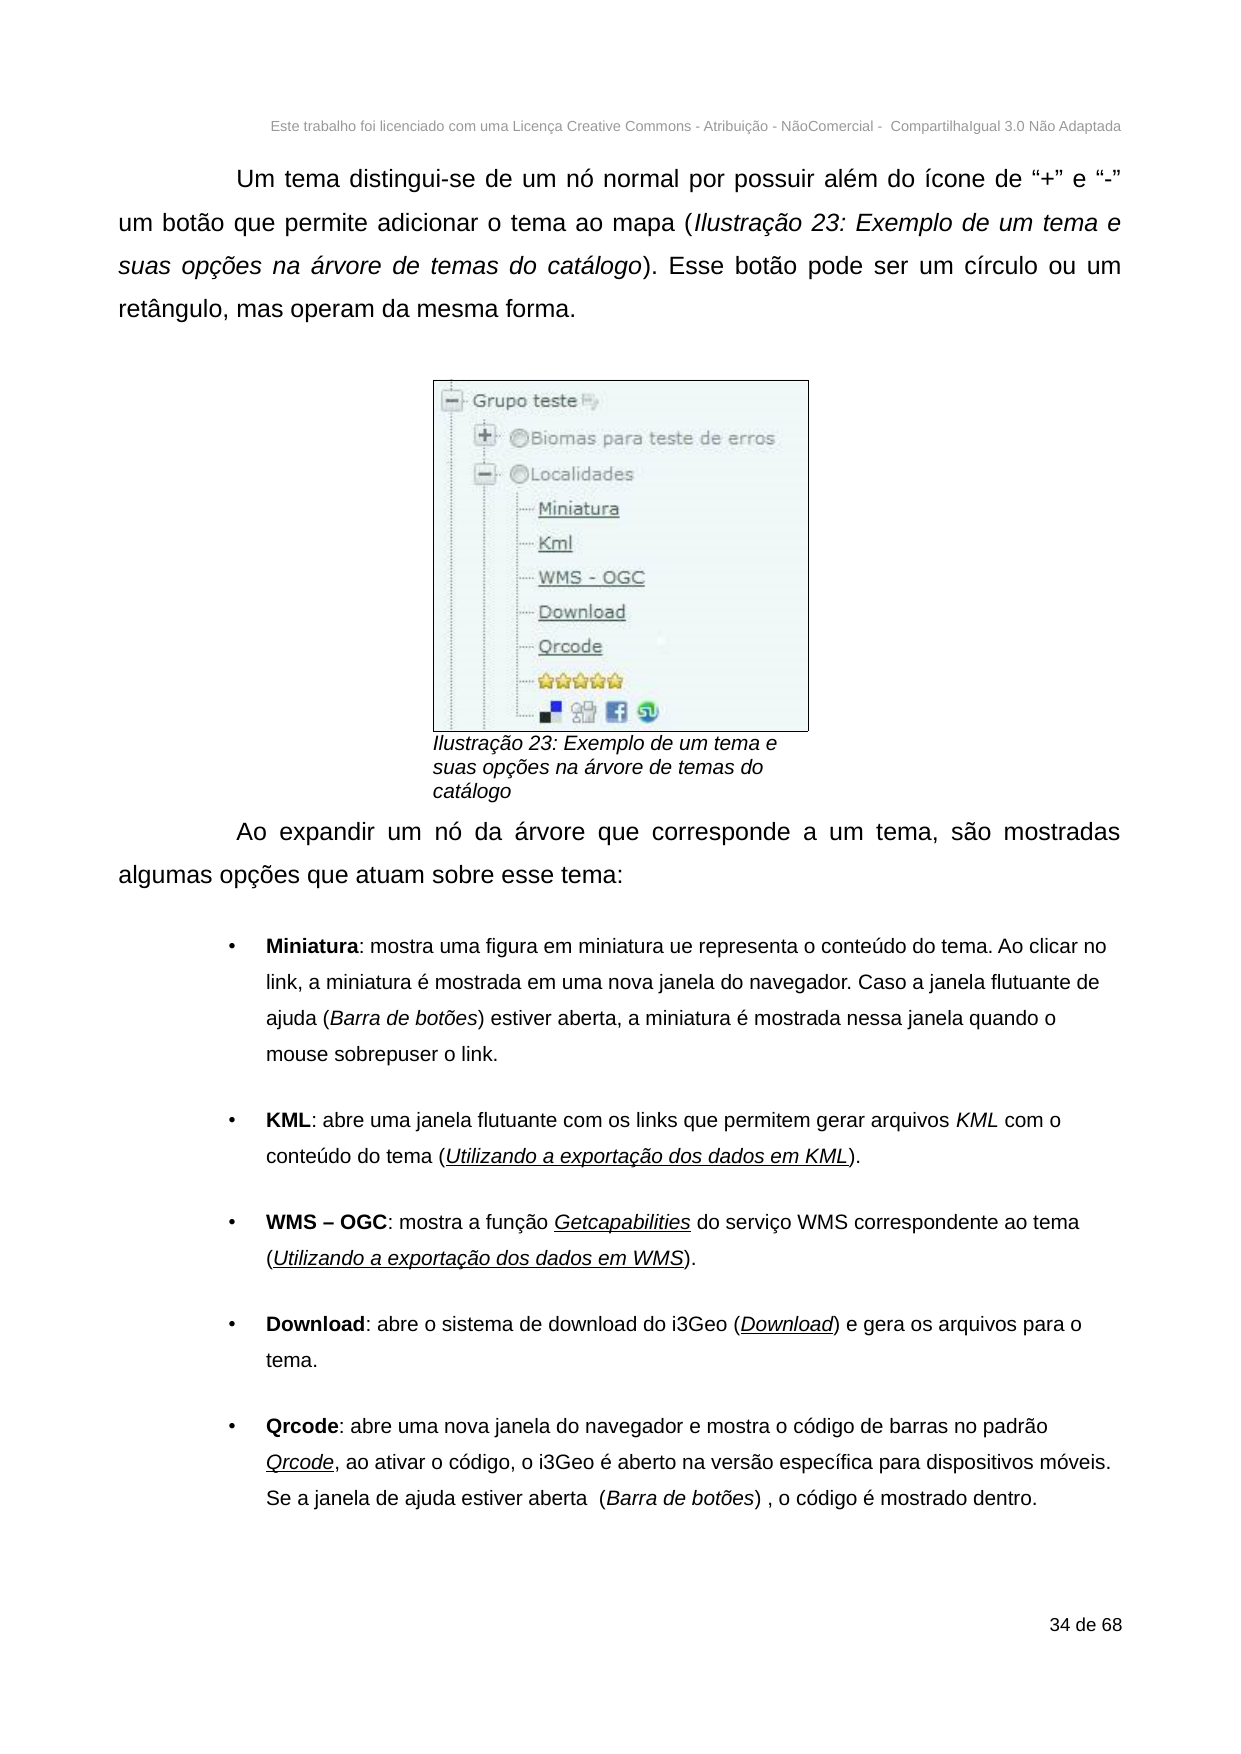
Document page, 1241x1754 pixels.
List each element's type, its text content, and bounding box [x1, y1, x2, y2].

list Miniatura: mostra uma figura em miniatura ue representa o conteúdo do tema. Ao clicar no link, a miniatura é mostrada em uma nova janela do navegador. Caso a janela flutuante de ajuda (Barra de botões) estiver aberta, a miniatura é mostrada nessa janela quando o mouse sobrepuser o link. [228, 934, 1122, 1066]
text Ilustração 23: Exemplo de um tema e suas opções na árvore de temas do catálogo [433, 732, 808, 803]
text Ao expandir um nó da árvore que corresponde a um tema, são mostradas algumas opções que atuam sobre esse tema: [118, 367, 1122, 889]
text Um tema distingui-se de um nó normal por possuir além do ícone de “+” e “-” um botão que permite adicionar o tema ao mapa (Ilustração 23: Exemplo de um tema e suas opções na árvore de temas do catálogo). Esse botão pode ser um círculo ou um retângulo, mas operam da mesma forma. [118, 164, 1122, 322]
list WMS – OGC: mostra a função Getcapabilities do serviço WMS correspondente ao tema (Utilizando a exportação dos dados em WMS). [228, 1210, 1122, 1270]
list KML: abre uma janela flutuante com os links que permitem gerar arquivos KML com o conteúdo do tema (Utilizando a exportação dos dados em KML). [228, 1108, 1122, 1168]
list Qrcode: abre uma nova janela do navegador e mostra o código de barras no padrão Qrcode, ao ativar o código, o i3Geo é aberto na versão específica para dispositivos móveis. Se a janela de ajuda estiver aberta (Barra de botões) , o código é mostrado dentro. [228, 1414, 1122, 1510]
picture [434, 381, 808, 731]
list Download: abre o sistema de download do i3Geo (Download) e gera os arquivos para o tema. [228, 1312, 1122, 1372]
